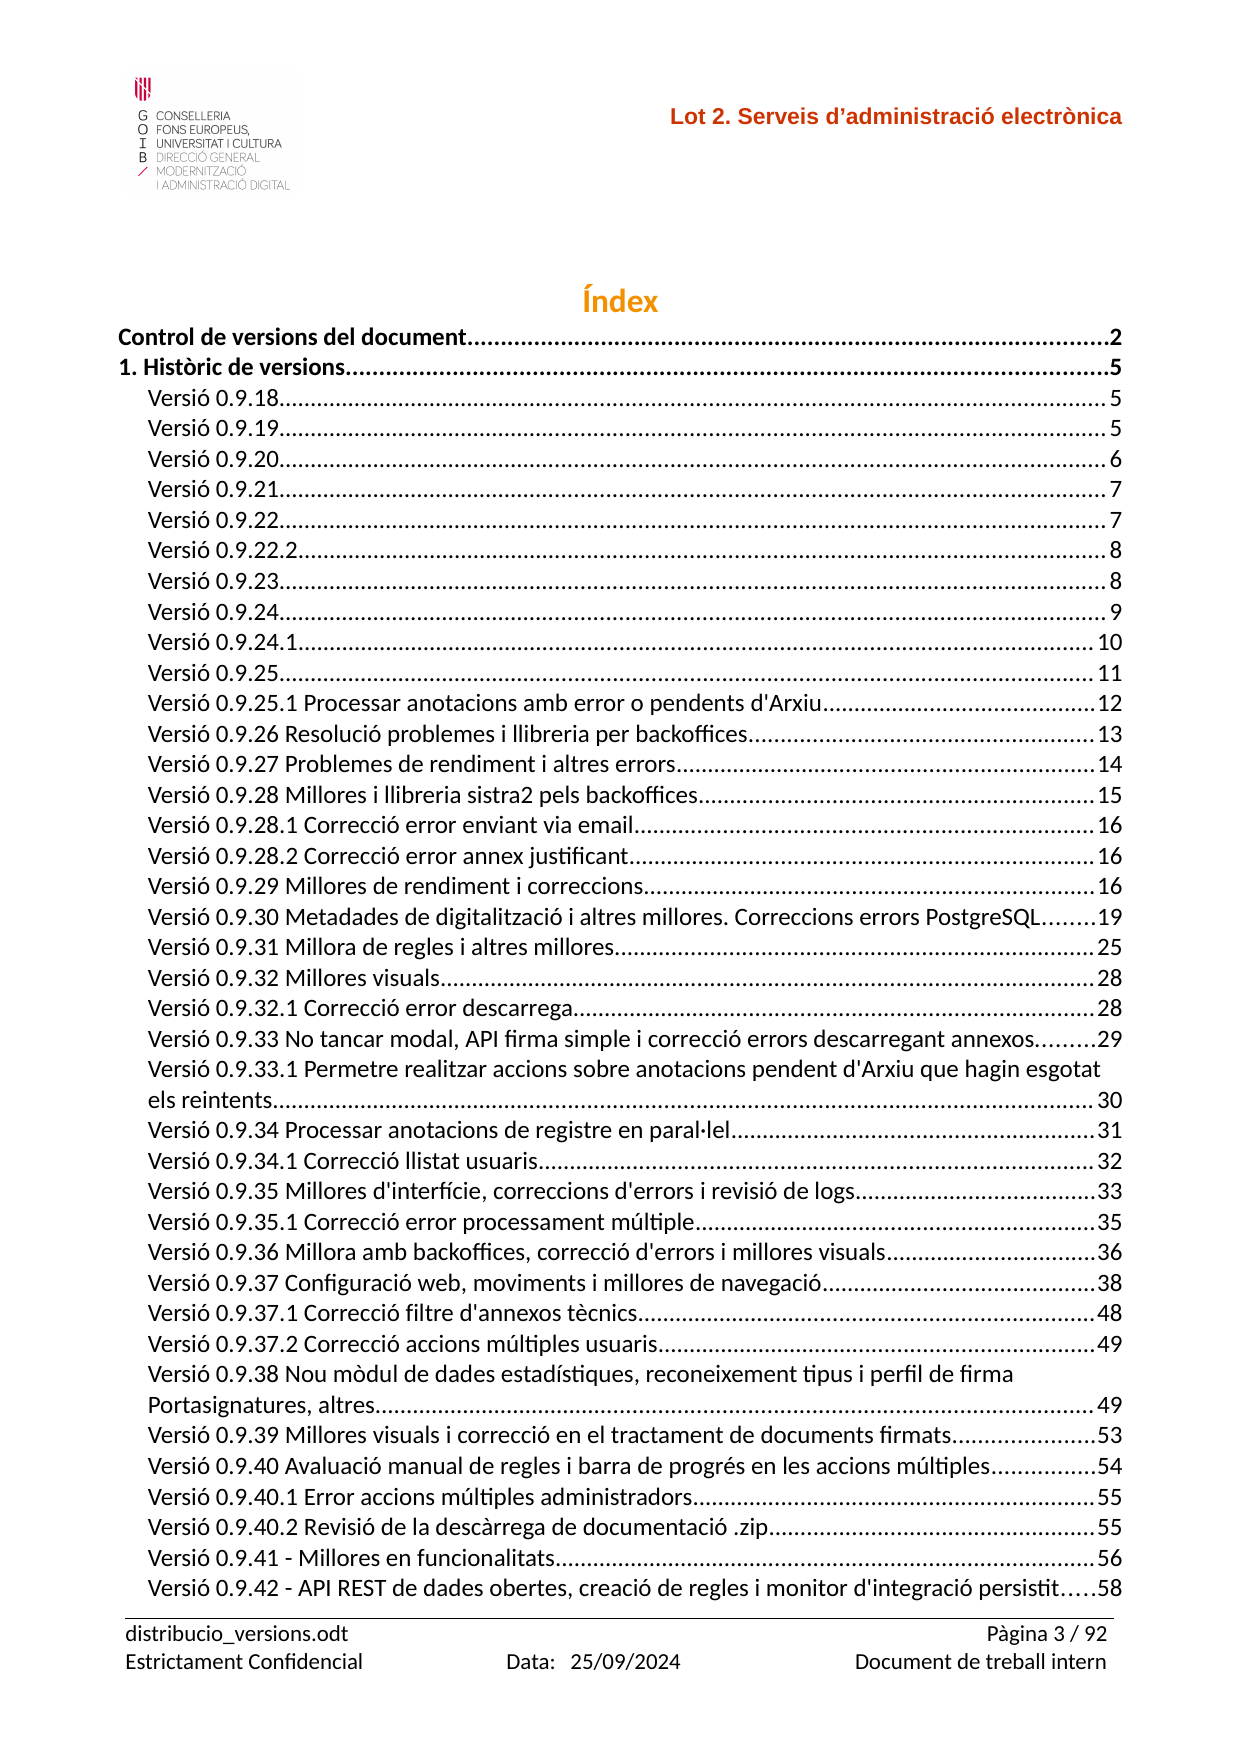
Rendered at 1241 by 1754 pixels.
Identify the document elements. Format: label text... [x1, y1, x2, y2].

text Versió 0.9.40 Avaluació manual de regles i barra de progrés en les accions múltiples 54 [148, 1450, 1122, 1481]
text Versió 0.9.25.1 Processar anotacions amb error o pendents d'Arxiu 12 [148, 687, 1122, 718]
text Versió 0.9.32 Millores visuals. 28 [148, 962, 1122, 992]
text Versió 0.9.40.1 Error accions múltiples administradors 55 [148, 1481, 1122, 1511]
text Versió 0.9.35 Millores d'interfície, correccions d'errors i revisió de logs 33 [148, 1176, 1122, 1206]
text Versió 0.9.18 5 [148, 382, 1122, 412]
text Versió 0.9.28.2 Correcció error annex justificant 16 [148, 840, 1122, 870]
text Versió 0.9.25 11 [148, 657, 1122, 687]
text Versió 0.9.21 7 [148, 473, 1122, 504]
text Versió 0.9.22.2 8 [148, 534, 1122, 565]
text Control de versions del document 2 [118, 321, 1122, 351]
text Versió 0.9.28 Millores i llibreria sistra2 pels backoffices 15 [148, 779, 1122, 809]
text Versió 0.9.39 Millores visuals i correcció en el tractament de documents firmats 53 [148, 1420, 1122, 1450]
text Versió 0.9.24.1 10 [148, 626, 1122, 657]
text Versió 0.9.34 Processar anotacions de registre en paral·lel 31 [148, 1114, 1122, 1145]
text Versió 0.9.37.2 Correcció accions múltiples usuaris 49 [148, 1328, 1122, 1359]
text Versió 0.9.22 7 [148, 504, 1122, 534]
text Versió 0.9.36 Millora amb backoffices, correcció d'errors i millores visuals 36 [148, 1237, 1122, 1267]
text Versió 0.9.31 Millora de regles i altres millores. 25 [148, 931, 1122, 962]
text Versió 0.9.32.1 Correcció error descarrega 28 [148, 992, 1122, 1023]
text Versió 0.9.37.1 Correcció filtre d'annexos tècnics 48 [148, 1298, 1122, 1328]
text Versió 0.9.33.1 Permetre realitzar accions sobre anotacions pendent d'Arxiu que hagin esgotat els reintents 30 [148, 1053, 1122, 1114]
text Versió 0.9.19 5 [148, 412, 1122, 443]
text Versió 0.9.38 Nou mòdul de dades estadístiques, reconeixement tipus i perfil de firma Portasignatures, altres 49 [148, 1359, 1122, 1420]
text Versió 0.9.33 No tancar modal, API firma simple i correcció errors descarregant annexos 29 [148, 1023, 1122, 1053]
text Versió 0.9.23 8 [148, 565, 1122, 596]
text Índex [118, 280, 1122, 321]
text Versió 0.9.29 Millores de rendiment i correccions 16 [148, 870, 1122, 901]
text Versió 0.9.41 - Millores en funcionalitats 56 [148, 1542, 1122, 1572]
text Versió 0.9.40.2 Revisió de la descàrrega de documentació .zip 55 [148, 1511, 1122, 1542]
text Versió 0.9.20 6 [148, 443, 1122, 473]
text Versió 0.9.37 Configuració web, moviments i millores de navegació 38 [148, 1267, 1122, 1298]
text Versió 0.9.42 - API REST de dades obertes, creació de regles i monitor d'integració persistit 58 [148, 1572, 1122, 1603]
text 1. Històric de versions 5 [118, 351, 1122, 382]
text Versió 0.9.24 9 [148, 596, 1122, 626]
text Versió 0.9.35.1 Correcció error processament múltiple 35 [148, 1206, 1122, 1237]
text Versió 0.9.34.1 Correcció llistat usuaris 32 [148, 1145, 1122, 1176]
text Versió 0.9.28.1 Correcció error enviant via email 16 [148, 809, 1122, 840]
picture [126, 70, 299, 197]
text Versió 0.9.26 Resolució problemes i llibreria per backoffices 13 [148, 718, 1122, 748]
text Versió 0.9.27 Problemes de rendiment i altres errors 14 [148, 748, 1122, 779]
text Versió 0.9.30 Metadades de digitalització i altres millores. Correccions errors PostgreSQL 19 [148, 901, 1122, 931]
